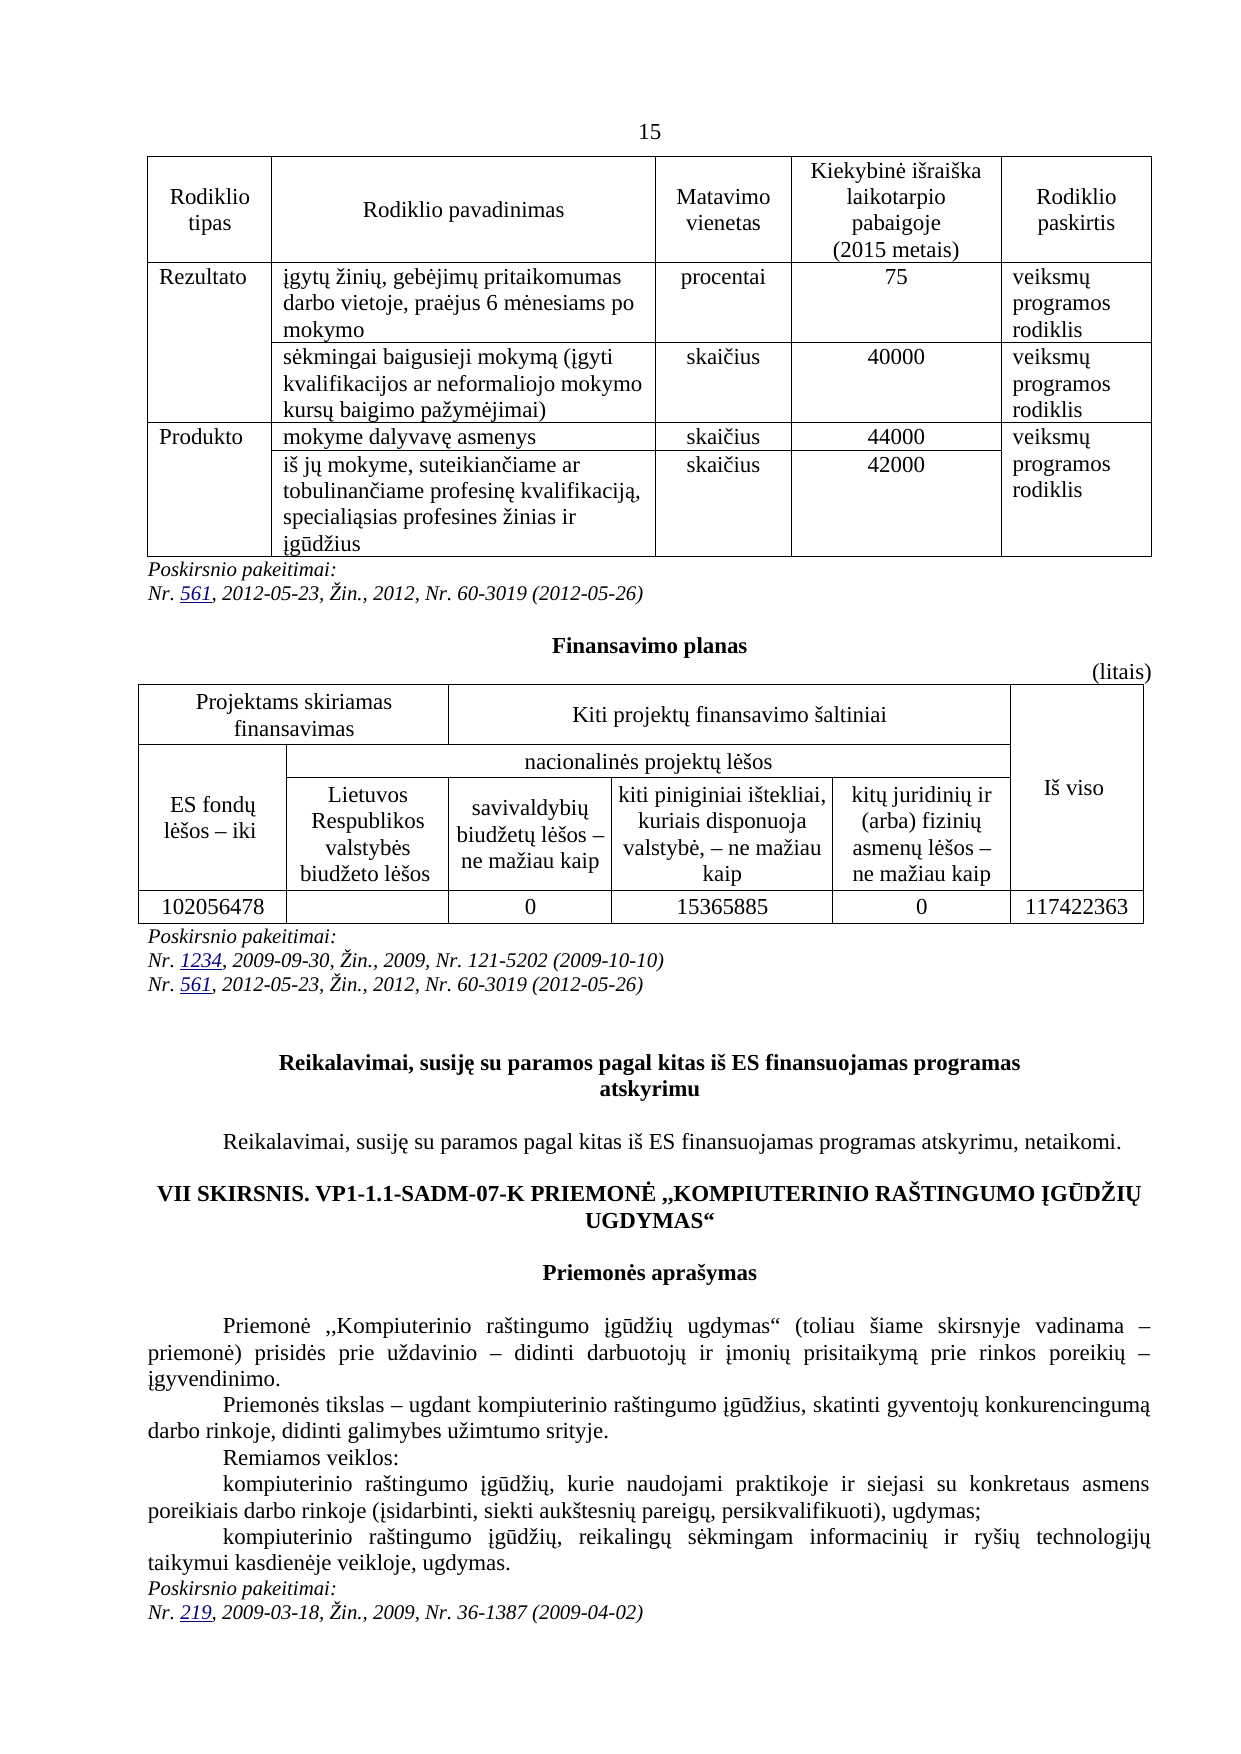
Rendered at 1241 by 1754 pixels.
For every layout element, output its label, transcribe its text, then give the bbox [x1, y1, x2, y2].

table_cell Rezultato [148, 263, 271, 422]
text (litais) [148, 658, 1152, 684]
subtitle VII SKIRSNIS. VP1-1.1-SADM-07-K PRIEMONĖ ,,KOMPIUTERINIO RAŠTINGUMO ĮGŪDŽIŲ UGDYMAS“ [148, 1180, 1152, 1233]
text Poskirsnio pakeitimai: [148, 557, 1152, 581]
text Priemonės tikslas – ugdant kompiuterinio raštingumo įgūdžius, skatinti gyventojų konkurencingumą darbo rinkoje, didinti galimybes užimtumo srityje. [148, 1391, 1152, 1444]
table_cell 0 [449, 891, 611, 923]
table_cell 75 [792, 263, 1001, 342]
table_cell veiksmų programos rodiklis [1002, 423, 1151, 556]
text Priemonė ,,Kompiuterinio raštingumo įgūdžių ugdymas“ (toliau šiame skirsnyje vadinama – priemonė) prisidės prie uždavinio – didinti darbuotojų ir įmonių prisitaikymą prie rinkos poreikių – įgyvendinimo. [148, 1312, 1152, 1391]
text Reikalavimai, susiję su paramos pagal kitas iš ES finansuojamas programas atskyrimu [148, 1049, 1152, 1101]
table_cell ES fondų lėšos – iki [139, 745, 286, 889]
text Remiamos veiklos: [148, 1444, 1152, 1470]
table_header Projektams skiriamas finansavimas [139, 685, 448, 744]
table_header Matavimo vienetas [656, 157, 791, 262]
text Finansavimo planas [148, 632, 1152, 658]
table_cell mokyme dalyvavę asmenys [272, 423, 655, 450]
table_cell 42000 [792, 451, 1001, 556]
table_cell skaičius [656, 451, 791, 556]
text Nr. 561, 2012-05-23, Žin., 2012, Nr. 60-3019 (2012-05-26) [148, 581, 1152, 605]
text kompiuterinio raštingumo įgūdžių, kurie naudojami praktikoje ir siejasi su konkretaus asmens poreikiais darbo rinkoje (įsidarbinti, siekti aukštesnių pareigų, persikvalifikuoti), ugdymas; [148, 1470, 1152, 1523]
table_cell 102056478 [139, 891, 286, 923]
text kompiuterinio raštingumo įgūdžių, reikalingų sėkmingam informacinių ir ryšių technologijų taikymui kasdienėje veikloje, ugdymas. [148, 1523, 1152, 1576]
table_header Kiekybinė išraiška laikotarpio pabaigoje (2015 metais) [792, 157, 1001, 262]
table_cell įgytų žinių, gebėjimų pritaikomumas darbo vietoje, praėjus 6 mėnesiams po mokymo [272, 263, 655, 342]
text Reikalavimai, susiję su paramos pagal kitas iš ES finansuojamas programas atskyrimu, netaikomi. [148, 1128, 1152, 1154]
table_cell Produkto [148, 423, 271, 556]
table_cell kiti piniginiai ištekliai, kuriais disponuoja valstybė, – ne mažiau kaip [612, 778, 832, 889]
table_cell 40000 [792, 343, 1001, 422]
table_header Rodiklio tipas [148, 157, 271, 262]
table_cell procentai [656, 263, 791, 342]
text Priemonės aprašymas [148, 1259, 1152, 1286]
table_cell nacionalinės projektų lėšos [287, 745, 1010, 777]
table_cell 0 [833, 891, 1010, 923]
table_cell 117422363 [1011, 891, 1143, 923]
table_cell kitų juridinių ir (arba) fizinių asmenų lėšos – ne mažiau kaip [833, 778, 1010, 889]
table_cell [287, 891, 448, 923]
table_header Kiti projektų finansavimo šaltiniai [449, 685, 1010, 744]
table_header Rodiklio pavadinimas [272, 157, 655, 262]
table_cell skaičius [656, 343, 791, 422]
table_cell 44000 [792, 423, 1001, 450]
text Poskirsnio pakeitimai: [148, 924, 1152, 948]
table_cell skaičius [656, 423, 791, 450]
text Nr. 561, 2012-05-23, Žin., 2012, Nr. 60-3019 (2012-05-26) [148, 972, 1152, 996]
table_header Iš viso [1011, 685, 1143, 889]
table_cell veiksmų programos rodiklis [1002, 343, 1151, 422]
table_header Rodiklio paskirtis [1002, 157, 1151, 262]
table_cell Lietuvos Respublikos valstybės biudžeto lėšos [287, 778, 448, 889]
text Poskirsnio pakeitimai: [148, 1576, 1152, 1600]
table_cell 15365885 [612, 891, 832, 923]
table_cell iš jų mokyme, suteikiančiame ar tobulinančiame profesinę kvalifikaciją, specialiąsias profesines žinias ir įgūdžius [272, 451, 655, 556]
text Nr. 1234, 2009-09-30, Žin., 2009, Nr. 121-5202 (2009-10-10) [148, 948, 1152, 972]
table_cell veiksmų programos rodiklis [1002, 263, 1151, 342]
text Nr. 219, 2009-03-18, Žin., 2009, Nr. 36-1387 (2009-04-02) [148, 1600, 1152, 1624]
table_cell sėkmingai baigusieji mokymą (įgyti kvalifikacijos ar neformaliojo mokymo kursų baigimo pažymėjimai) [272, 343, 655, 422]
table_cell savivaldybių biudžetų lėšos – ne mažiau kaip [449, 778, 611, 889]
